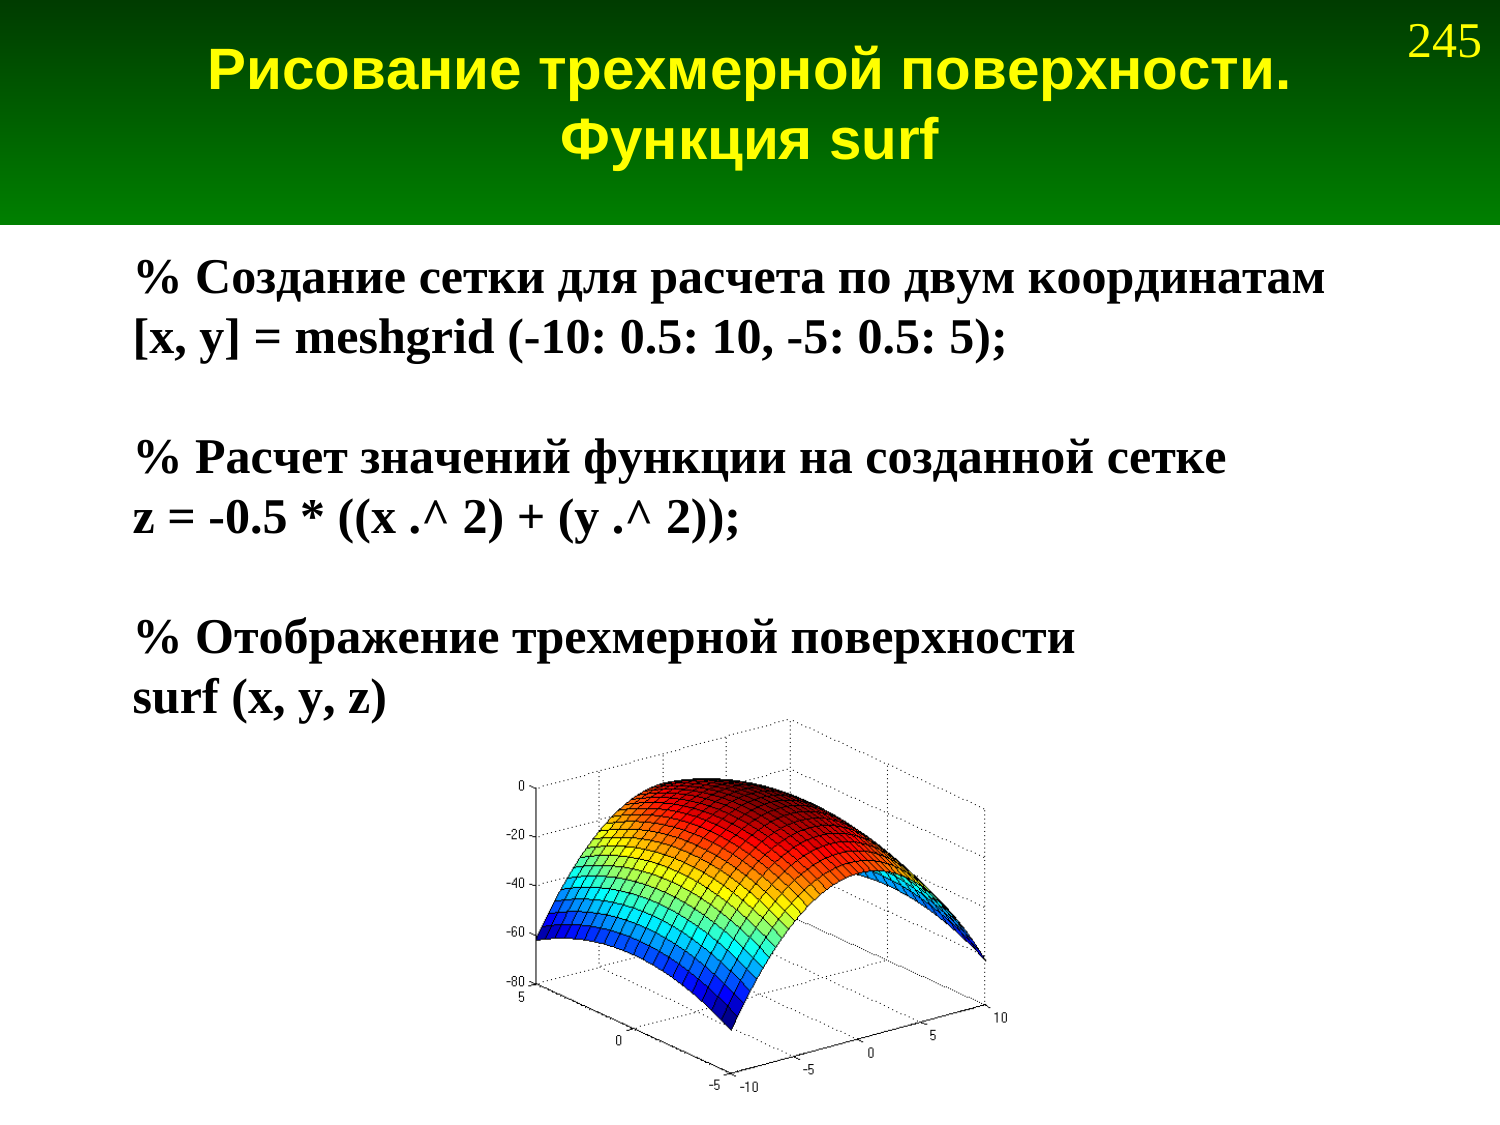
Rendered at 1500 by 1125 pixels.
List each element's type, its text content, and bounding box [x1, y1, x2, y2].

title Рисование трехмерной поверхности. Функция surf [112, 7, 1388, 195]
text_box % Создание сетки для расчета по двум координатам [x, y] = meshgrid (-10: 0.5: 10, -5: 0.5: 5); % Расчет значений функции на созданной сетке z = -0.5 * ((x .^ 2) + (y .^ 2)); % Отображение трехмерной поверхности surf (x, y, z) [117, 236, 1426, 732]
picture [460, 732, 1040, 1121]
